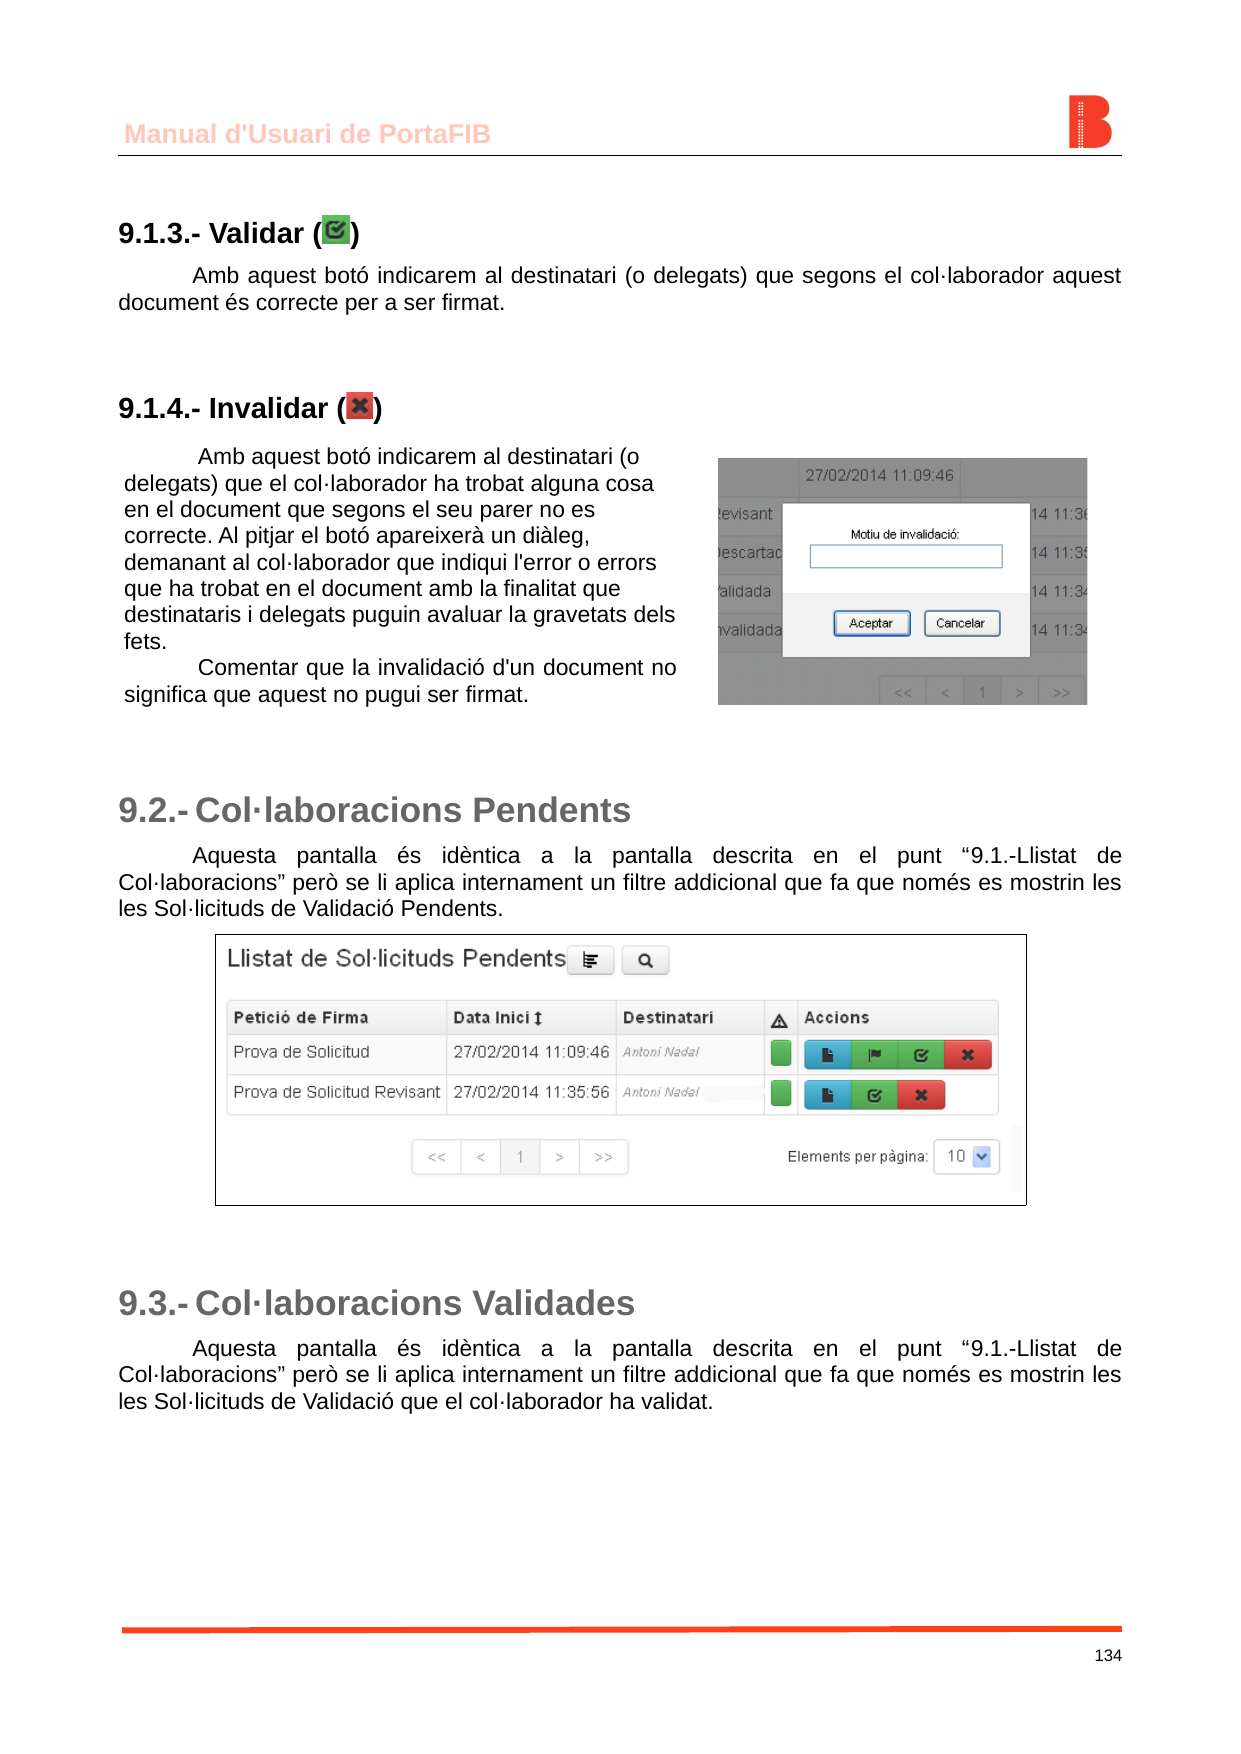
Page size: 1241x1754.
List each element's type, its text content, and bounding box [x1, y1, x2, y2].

subtitle Invalidar () [118, 392, 1122, 425]
picture [322, 215, 350, 244]
picture [1063, 94, 1117, 150]
text Amb aquest botó indicarem al destinatari (o delegats) que segons el col·laborador aquest document és correcte per a ser firmat. [118, 262, 1122, 315]
picture [217, 936, 1023, 1203]
text Aquesta pantalla és idèntica a la pantalla descrita en el punt “9.1.-Llistat de Col·laboracions” però se li aplica internament un filtre addicional que fa que només es mostrin les les Sol·licituds de Validació Pendents. [118, 842, 1122, 921]
picture [718, 458, 1088, 705]
subtitle Validar () [118, 216, 1122, 250]
subtitle Col·laboracions Pendents [118, 789, 1122, 830]
subtitle Col·laboracions Validades [118, 1282, 1122, 1322]
table_header Amb aquest botó indicarem al destinatari (o delegats) que el col·laborador ha trobat alguna cosa en el document que segons el seu parer no es correcte. Al pitjar el botó apareixerà un diàleg, demanant al col·laborador que indiqui l'error o errors que ha trobat en el document amb la finalitat que destinataris i delegats puguin avaluar la gravetats dels fets. Comentar que la invalidació d'un document no significa que aquest no pugui ser firmat. [118, 438, 683, 725]
picture [346, 392, 373, 419]
table_header [683, 438, 1122, 725]
text Aquesta pantalla és idèntica a la pantalla descrita en el punt “9.1.-Llistat de Col·laboracions” però se li aplica internament un filtre addicional que fa que només es mostrin les les Sol·licituds de Validació que el col·laborador ha validat. [118, 1335, 1122, 1414]
